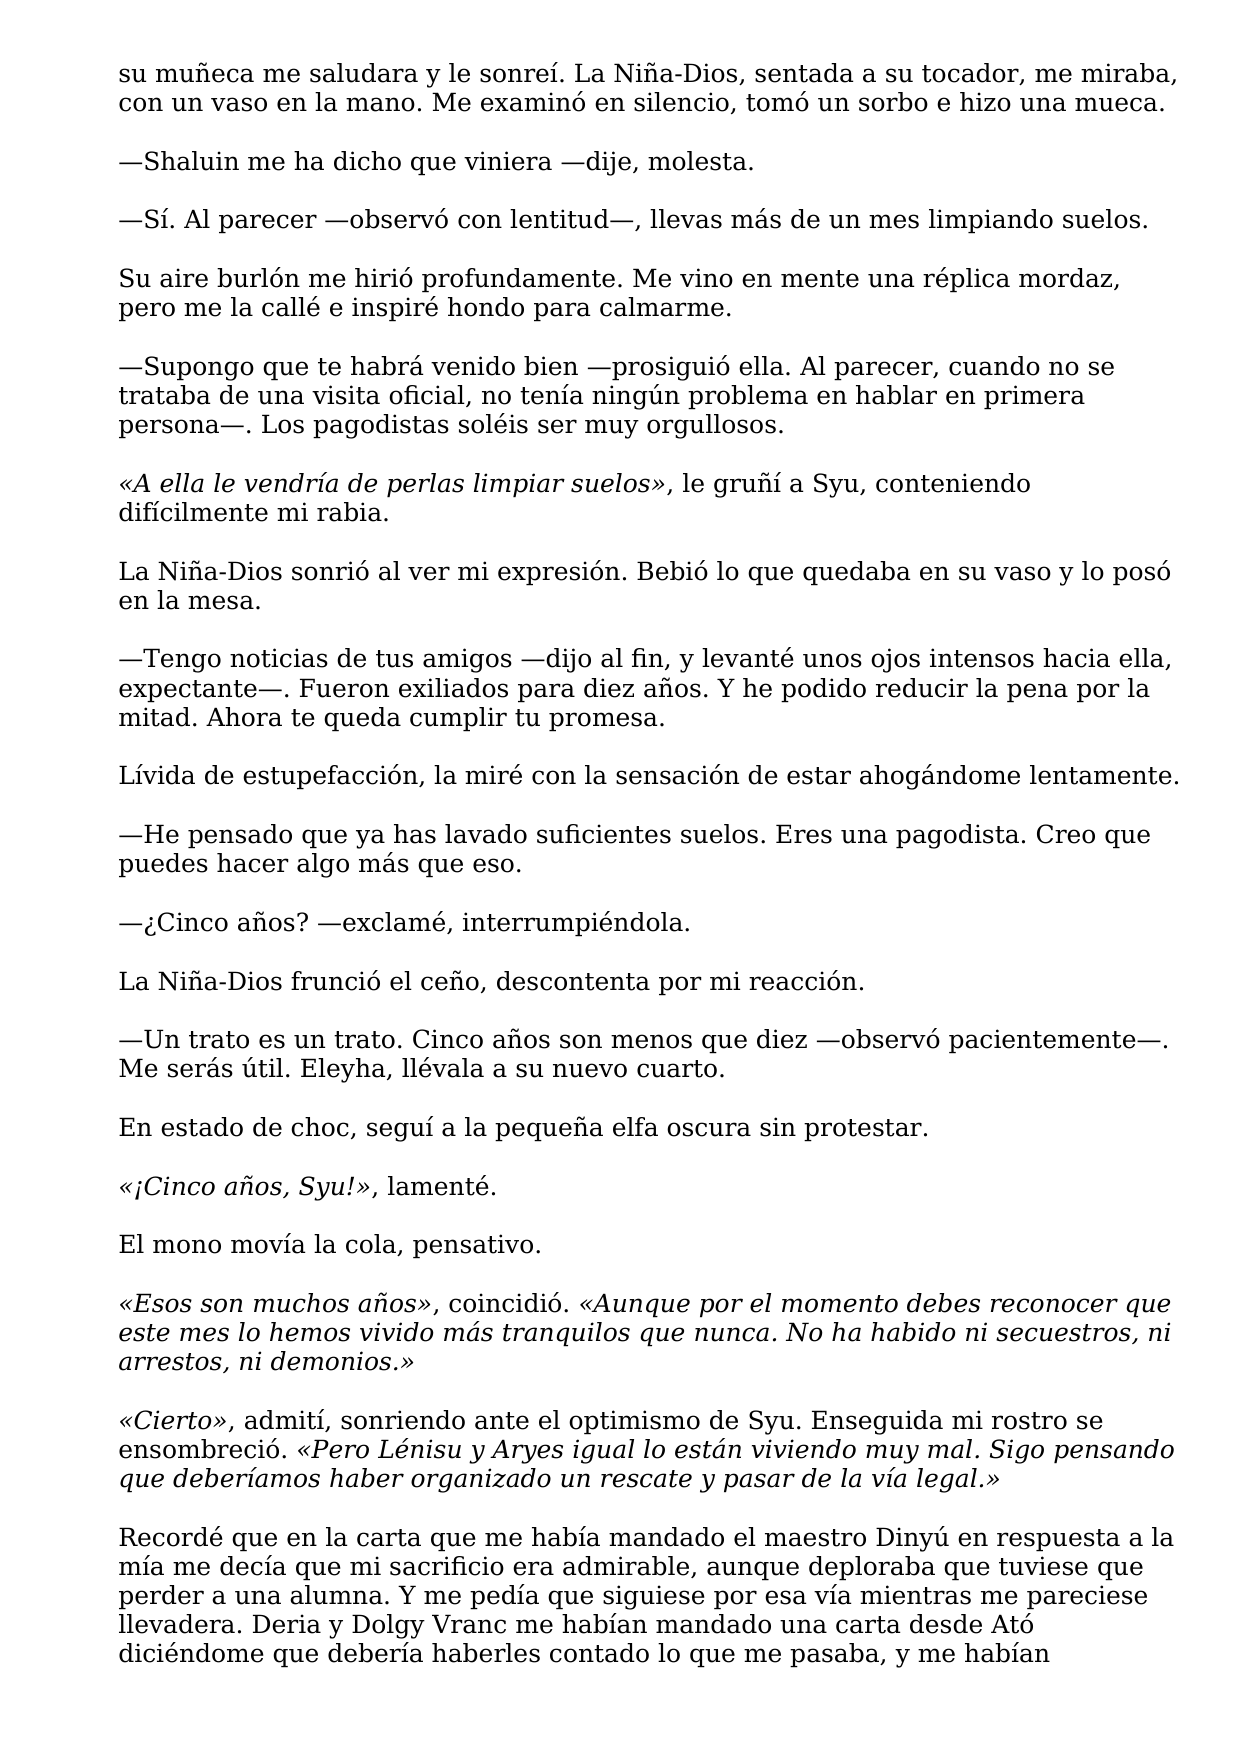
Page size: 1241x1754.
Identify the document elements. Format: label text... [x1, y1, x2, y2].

text El mono movía la cola, pensativo. [118, 1230, 1181, 1259]
text —He pensado que ya has lavado suficientes suelos. Eres una pagodista. Creo que puedes hacer algo más que eso. [118, 820, 1181, 878]
text —¿Cinco años? —exclamé, interrumpiéndola. [118, 908, 1181, 937]
text La Niña-Dios sonrió al ver mi expresión. Bebió lo que quedaba en su vaso y lo posó en la mesa. [118, 557, 1181, 615]
text —Supongo que te habrá venido bien —prosiguió ella. Al parecer, cuando no se trataba de una visita oficial, no tenía ningún problema en hablar en primera persona—. Los pagodistas soléis ser muy orgullosos. [118, 352, 1181, 439]
text «Cierto», admití, sonriendo ante el optimismo de Syu. Enseguida mi rostro se ensombreció. «Pero Lénisu y Aryes igual lo están viviendo muy mal. Sigo pensando que deberíamos haber organizado un rescate y pasar de la vía legal.» [118, 1406, 1181, 1493]
text «¡Cinco años, Syu!», lamenté. [118, 1172, 1181, 1201]
text Recordé que en la carta que me había mandado el maestro Dinyú en respuesta a la mía me decía que mi sacrificio era admirable, aunque deploraba que tuviese que perder a una alumna. Y me pedía que siguiese por esa vía mientras me pareciese llevadera. Deria y Dolgy Vranc me habían mandado una carta desde Ató diciéndome que debería haberles contado lo que me pasaba, y me habían [118, 1523, 1181, 1669]
text —Un trato es un trato. Cinco años son menos que diez —observó pacientemente—. Me serás útil. Eleyha, llévala a su nuevo cuarto. [118, 1025, 1181, 1084]
text su muñeca me saludara y le sonreí. La Niña-Dios, sentada a su tocador, me miraba, con un vaso en la mano. Me examinó en silencio, tomó un sorbo e hizo una mueca. [118, 59, 1181, 117]
text En estado de choc, seguí a la pequeña elfa oscura sin protestar. [118, 1113, 1181, 1142]
text Su aire burlón me hirió profundamente. Me vino en mente una réplica mordaz, pero me la callé e inspiré hondo para calmarme. [118, 264, 1181, 322]
text —Sí. Al parecer —observó con lentitud—, llevas más de un mes limpiando suelos. [118, 206, 1181, 235]
text Lívida de estupefacción, la miré con la sensación de estar ahogándome lentamente. [118, 762, 1181, 791]
text —Shaluin me ha dicho que viniera —dije, molesta. [118, 147, 1181, 176]
text «Esos son muchos años», coincidió. «Aunque por el momento debes reconocer que este mes lo hemos vivido más tranquilos que nunca. No ha habido ni secuestros, ni arrestos, ni demonios.» [118, 1289, 1181, 1377]
text —Tengo noticias de tus amigos —dijo al fin, y levanté unos ojos intensos hacia ella, expectante—. Fueron exiliados para diez años. Y he podido reducir la pena por la mitad. Ahora te queda cumplir tu promesa. [118, 644, 1181, 732]
text «A ella le vendría de perlas limpiar suelos», le gruñí a Syu, conteniendo difícilmente mi rabia. [118, 469, 1181, 527]
text La Niña-Dios frunció el ceño, descontenta por mi reacción. [118, 967, 1181, 996]
